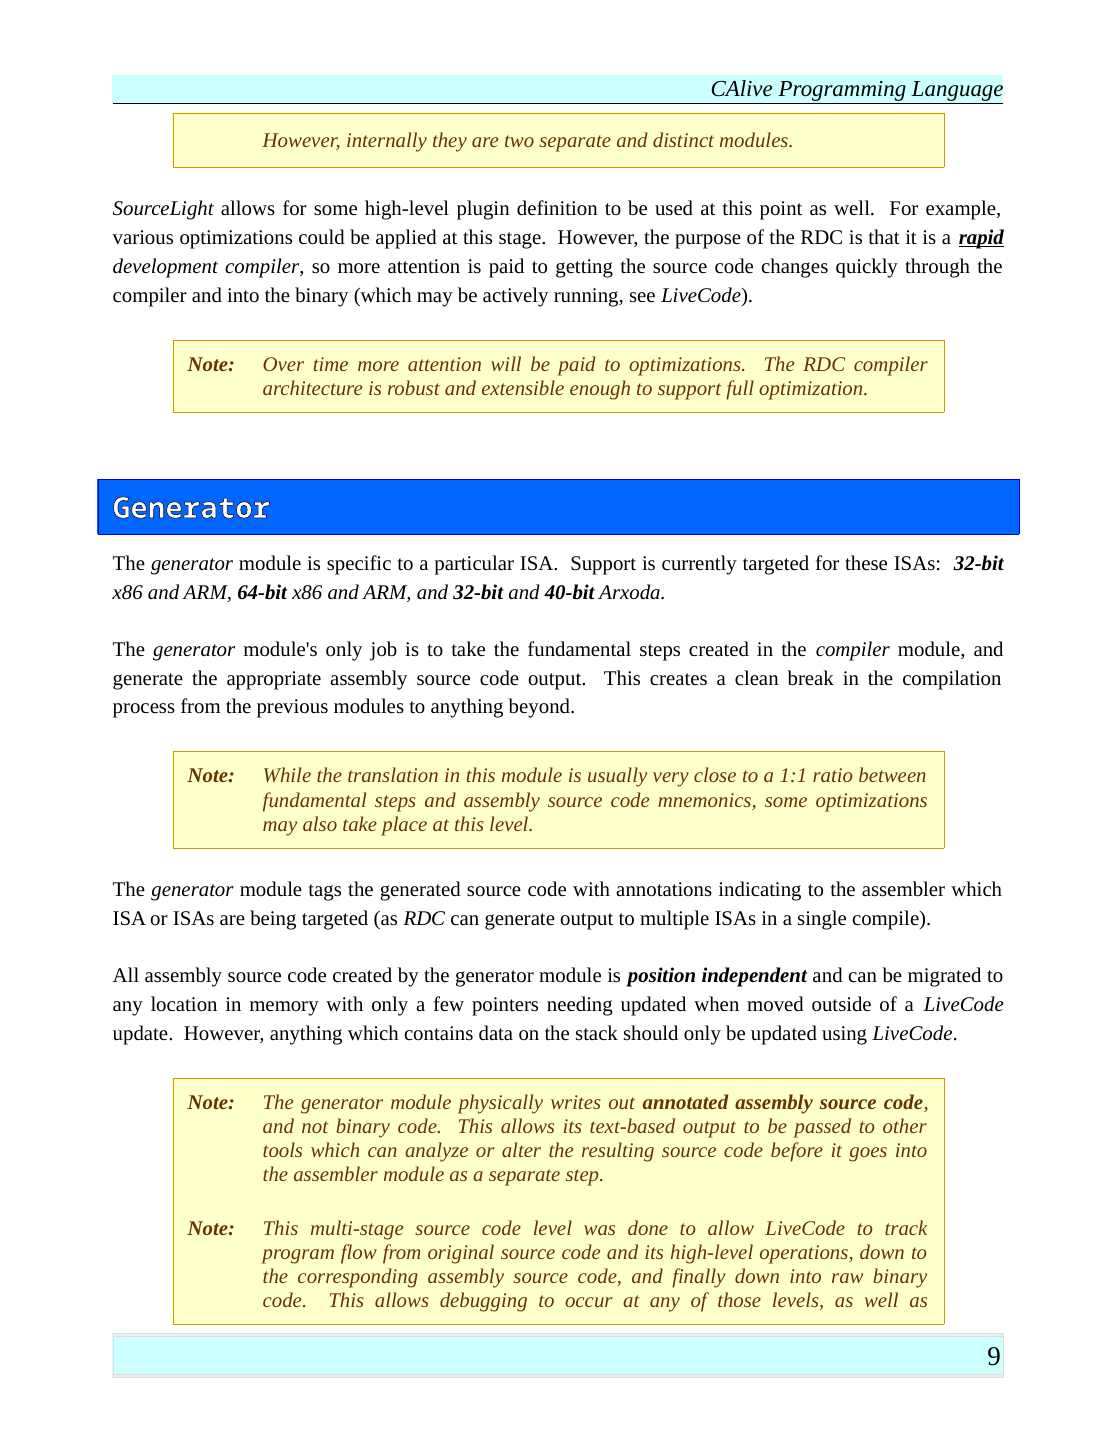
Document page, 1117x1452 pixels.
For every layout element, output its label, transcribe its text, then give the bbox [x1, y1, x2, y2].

text All assembly source code created by the generator module is position independent and can be migrated to any location in memory with only a few pointers needing updated when moved outside of a LiveCode update. However, anything which contains data on the stack should only be updated using LiveCode. [112, 963, 1003, 1045]
text SourceLight allows for some high-level plugin definition to be used at this point as well. For example, various optimizations could be applied at this stage. However, the purpose of the RDC is that it is a rapid development compiler, so more attention is paid to getting the source code changes quickly through the compiler and into the binary (which may be actively running, see LiveCode). [112, 196, 1003, 307]
text Note: While the translation in this module is usually very close to a 1:1 ratio between fundamental steps and assembly source code mnemonics, some optimizations may also take place at this level. [174, 752, 944, 848]
text Note: The generator module physically writes out annotated assembly source code, and not binary code. This allows its text-based output to be passed to other tools which can analyze or alter the resulting source code before it goes into the assembler module as a separate step. [174, 1079, 944, 1186]
text Note: Over time more attention will be paid to optimizations. The RDC compiler architecture is robust and extensible enough to support full optimization. [174, 341, 944, 412]
subtitle Generator [99, 480, 1019, 534]
text However, internally they are two separate and distinct modules. [174, 114, 944, 167]
text The generator module's only job is to take the fundamental steps created in the compiler module, and generate the appropriate assembly source code output. This creates a clean break in the compilation process from the previous modules to anything beyond. [112, 637, 1003, 718]
text The generator module tags the generated source code with annotations indicating to the assembler which ISA or ISAs are being targeted (as RDC can generate output to multiple ISAs in a single compile). [112, 877, 1003, 930]
text The generator module is specific to a particular ISA. Support is currently targeted for these ISAs: 32-bit x86 and ARM, 64-bit x86 and ARM, and 32-bit and 40-bit Arxoda. [112, 551, 1003, 604]
text Note: This multi-stage source code level was done to allow LiveCode to track program flow from original source code and its high-level operations, down to the corresponding assembly source code, and finally down into raw binary code. This allows debugging to occur at any of those levels, as well as [174, 1203, 944, 1324]
